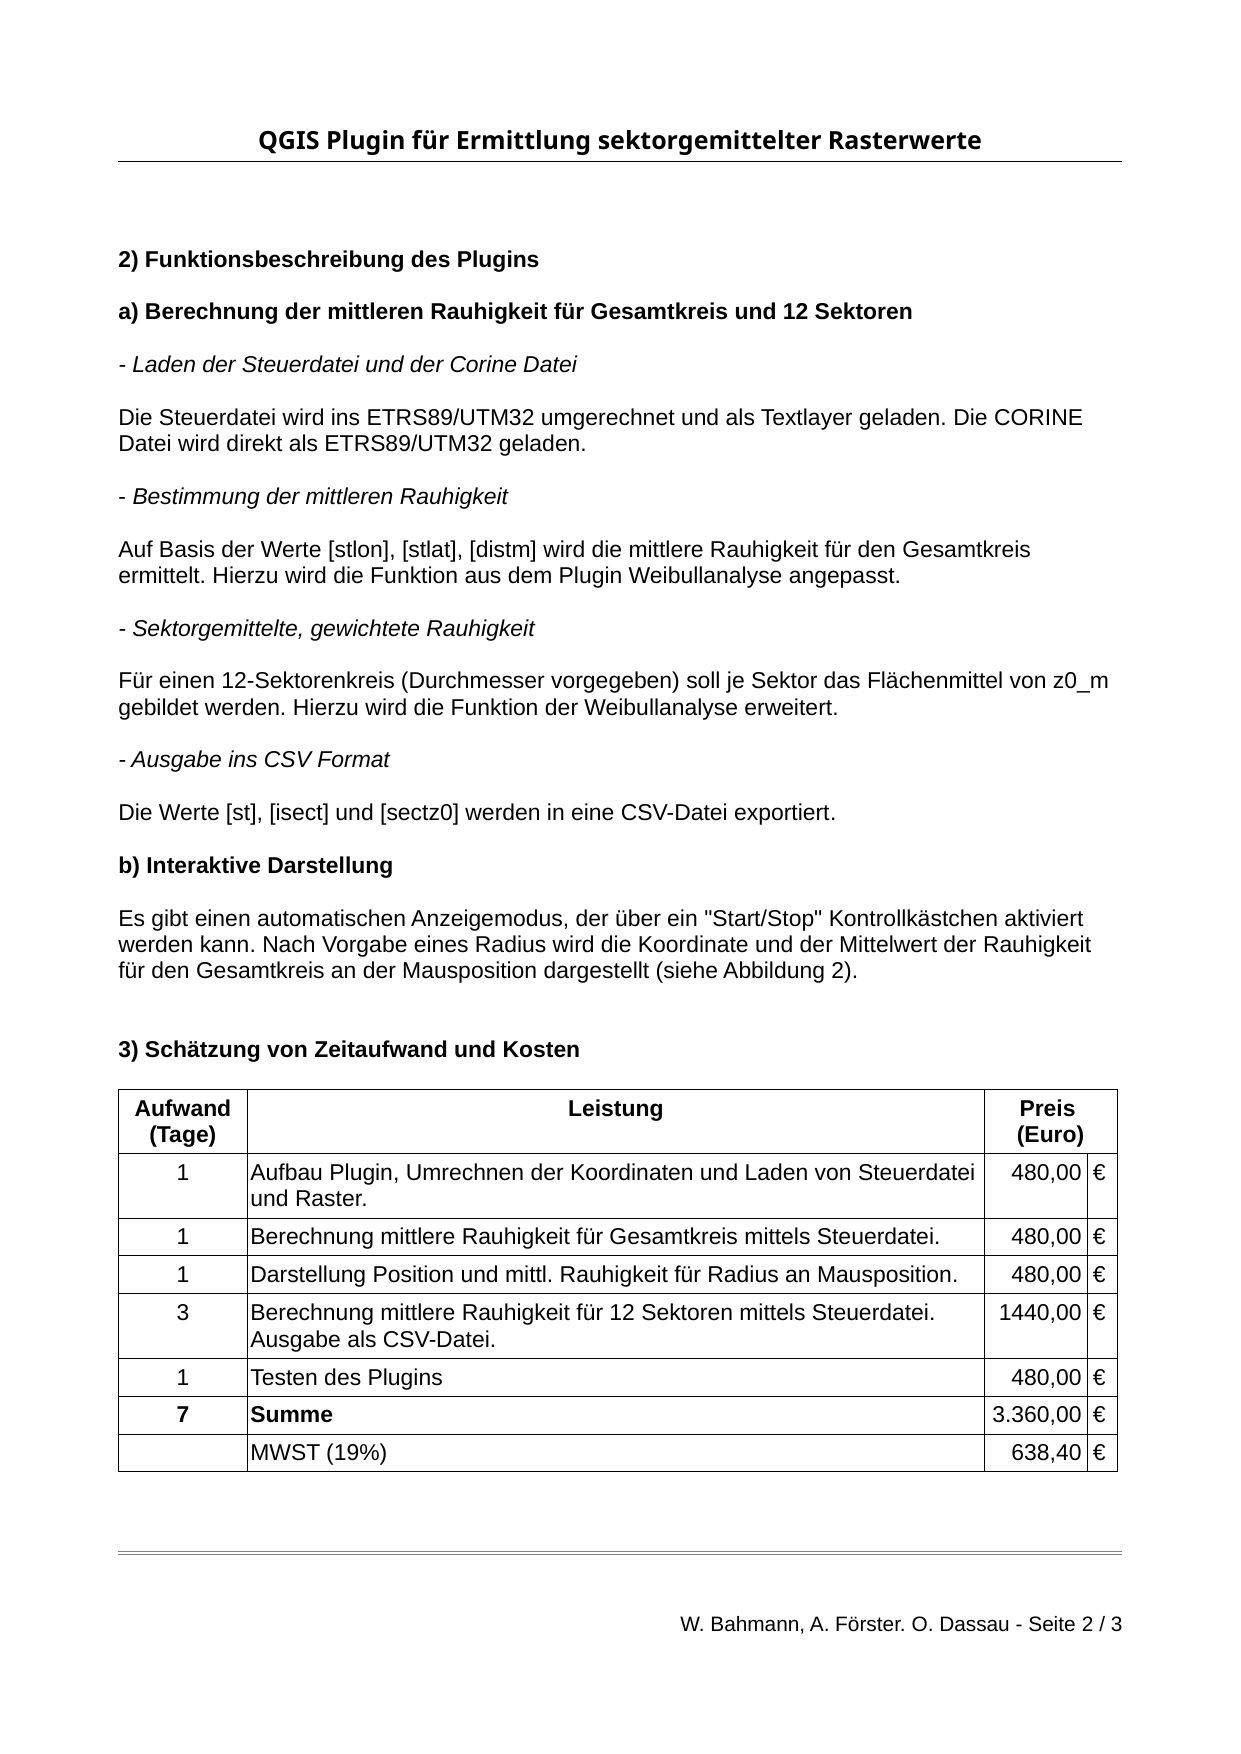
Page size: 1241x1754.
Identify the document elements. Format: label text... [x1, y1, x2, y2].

text Es gibt einen automatischen Anzeigemodus, der über ein "Start/Stop" Kontrollkästchen aktiviert werden kann. Nach Vorgabe eines Radius wird die Koordinate und der Mittelwert der Rauhigkeit für den Gesamtkreis an der Mausposition dargestellt (siehe Abbildung 2). [118, 904, 1122, 1036]
table_cell [119, 1435, 247, 1471]
text - Sektorgemittelte, gewichtete Rauhigkeit [118, 614, 1122, 641]
table_cell Berechnung mittlere Rauhigkeit für 12 Sektoren mittels Steuerdatei. Ausgabe als CSV-Datei. [248, 1294, 984, 1358]
text - Ausgabe ins CSV Format Die Werte [st], [isect] und [sectz0] werden in eine CSV-Datei exportiert. [118, 746, 1122, 825]
table_cell 1 [119, 1256, 247, 1293]
table_cell 3.360,00 [985, 1397, 1087, 1433]
table_cell 480,00 [985, 1219, 1087, 1255]
table_cell 480,00 [985, 1359, 1087, 1396]
table_cell € [1088, 1294, 1117, 1358]
table_cell 7 [119, 1397, 247, 1433]
text - Bestimmung der mittleren Rauhigkeit Auf Basis der Werte [stlon], [stlat], [distm] wird die mittlere Rauhigkeit für den Gesamtkreis ermittelt. Hierzu wird die Funktion aus dem Plugin Weibullanalyse angepasst. [118, 456, 1122, 614]
text - Laden der Steuerdatei und der Corine Datei [118, 351, 1122, 377]
table_cell € [1088, 1256, 1117, 1293]
table_cell Aufbau Plugin, Umrechnen der Koordinaten und Laden von Steuerdatei und Raster. [248, 1154, 984, 1217]
table_cell 480,00 [985, 1154, 1087, 1217]
table_header Leistung [248, 1090, 984, 1153]
text b) Interaktive Darstellung [118, 825, 1122, 878]
text 3) Schätzung von Zeitaufwand und Kosten [118, 1036, 1122, 1063]
table_cell 480,00 [985, 1256, 1087, 1293]
table_cell 1 [119, 1154, 247, 1217]
table_cell 638,40 [985, 1435, 1087, 1471]
table_cell 1 [119, 1359, 247, 1396]
table_cell Summe [248, 1397, 984, 1433]
table_cell € [1088, 1219, 1117, 1255]
table_cell € [1088, 1435, 1117, 1471]
text Für einen 12-Sektorenkreis (Durchmesser vorgegeben) soll je Sektor das Flächenmittel von z0_m gebildet werden. Hierzu wird die Funktion der Weibullanalyse erweitert. [118, 667, 1122, 746]
table_cell 3 [119, 1294, 247, 1358]
table_header Preis (Euro) [985, 1090, 1117, 1153]
text a) Berechnung der mittleren Rauhigkeit für Gesamtkreis und 12 Sektoren [118, 298, 1122, 351]
table_cell MWST (19%) [248, 1435, 984, 1471]
table_cell 1 [119, 1219, 247, 1255]
table_cell Berechnung mittlere Rauhigkeit für Gesamtkreis mittels Steuerdatei. [248, 1219, 984, 1255]
text Die Steuerdatei wird ins ETRS89/UTM32 umgerechnet und als Textlayer geladen. Die CORINE Datei wird direkt als ETRS89/UTM32 geladen. [118, 404, 1122, 456]
table_cell € [1088, 1397, 1117, 1433]
table_cell € [1088, 1154, 1117, 1217]
table_cell 1440,00 [985, 1294, 1087, 1358]
text 2) Funktionsbeschreibung des Plugins [118, 219, 1122, 272]
table_cell Darstellung Position und mittl. Rauhigkeit für Radius an Mausposition. [248, 1256, 984, 1293]
table_header Aufwand (Tage) [119, 1090, 247, 1153]
table_cell € [1088, 1359, 1117, 1396]
table_cell Testen des Plugins [248, 1359, 984, 1396]
